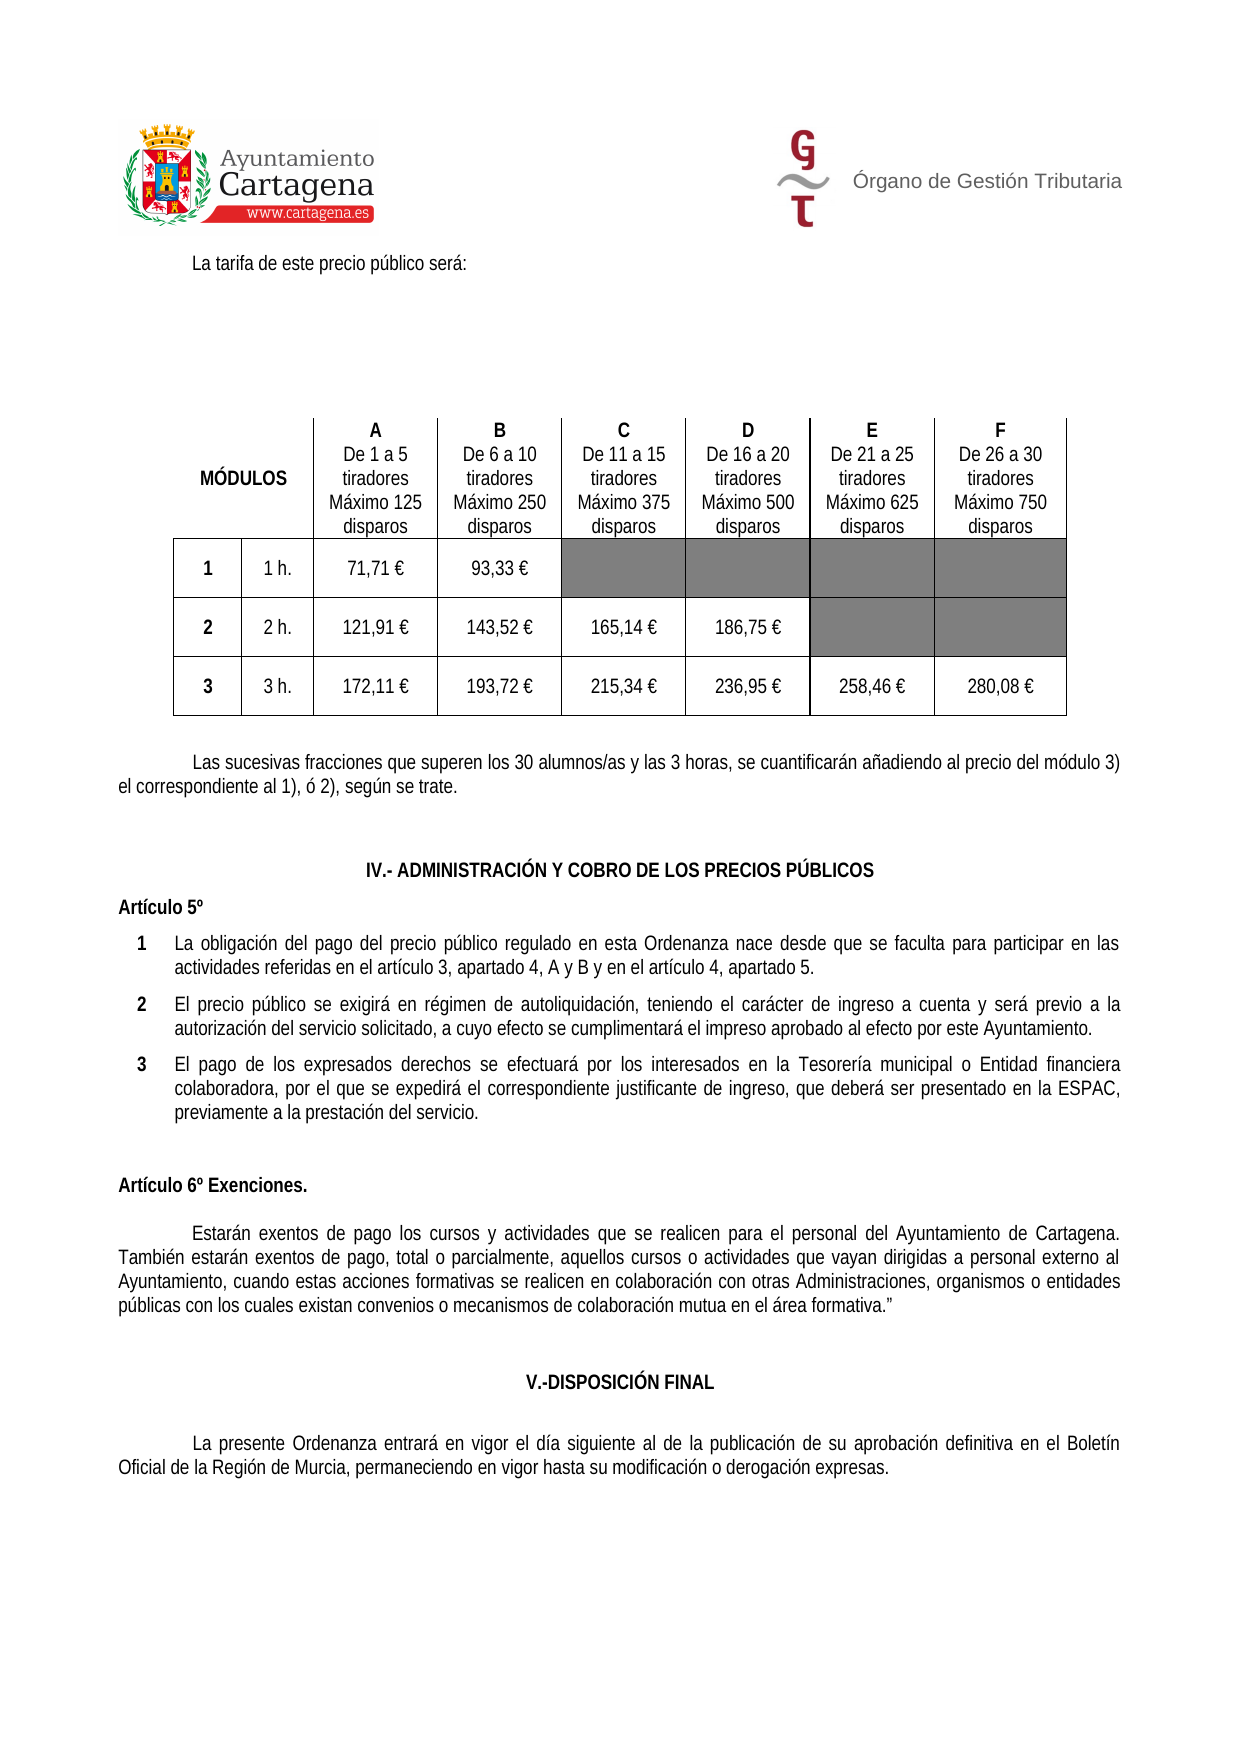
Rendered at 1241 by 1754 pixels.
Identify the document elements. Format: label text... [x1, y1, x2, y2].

table_cell 172,11 € [314, 657, 437, 715]
text Artículo 6º Exenciones. [118, 1173, 1122, 1197]
list El precio público se exigirá en régimen de autoliquidación, teniendo el carácter de ingreso a cuenta y será previo a la autorización del servicio solicitado, a cuyo efecto se cumplimentará el impreso aprobado al efecto por este Ayuntamiento. [137, 992, 1122, 1040]
table_cell [562, 539, 685, 597]
picture [117, 119, 379, 236]
table_cell [935, 598, 1066, 656]
table_cell 121,91 € [314, 598, 437, 656]
table_header D De 16 a 20 tiradores Máximo 500 disparos [686, 418, 809, 538]
table_cell 193,72 € [438, 657, 561, 715]
table_cell [686, 539, 809, 597]
text V.-DISPOSICIÓN FINAL [118, 1370, 1122, 1394]
table_cell 2 [174, 598, 241, 656]
table_header A De 1 a 5 tiradores Máximo 125 disparos [314, 418, 437, 538]
table_cell [811, 539, 934, 597]
table_cell 236,95 € [686, 657, 809, 715]
text IV.- ADMINISTRACIÓN Y COBRO DE LOS PRECIOS PÚBLICOS [118, 858, 1122, 882]
text La presente Ordenanza entrará en vigor el día siguiente al de la publicación de su aprobación definitiva en el Boletín Oficial de la Región de Murcia, permaneciendo en vigor hasta su modificación o derogación expresas. [118, 1431, 1122, 1478]
table_header MÓDULOS [174, 418, 313, 538]
table_header C De 11 a 15 tiradores Máximo 375 disparos [562, 418, 685, 538]
table_cell 71,71 € [314, 539, 437, 597]
table_cell 93,33 € [438, 539, 561, 597]
table_cell 186,75 € [686, 598, 809, 656]
table_cell 280,08 € [935, 657, 1066, 715]
text Estarán exentos de pago los cursos y actividades que se realicen para el personal del Ayuntamiento de Cartagena. También estarán exentos de pago, total o parcialmente, aquellos cursos o actividades que vayan dirigidas a personal externo al Ayuntamiento, cuando estas acciones formativas se realicen en colaboración con otras Administraciones, organismos o entidades públicas con los cuales existan convenios o mecanismos de colaboración mutua en el área formativa.” [118, 1221, 1122, 1317]
list El pago de los expresados derechos se efectuará por los interesados en la Tesorería municipal o Entidad financiera colaboradora, por el que se expedirá el correspondiente justificante de ingreso, que deberá ser presentado en la ESPAC, previamente a la prestación del servicio. [137, 1052, 1122, 1124]
list La tarifa de este precio público será: [192, 251, 1122, 274]
table_cell 165,14 € [562, 598, 685, 656]
table_cell 1 h. [242, 539, 313, 597]
table_cell 1 [174, 539, 241, 597]
table_header E De 21 a 25 tiradores Máximo 625 disparos [811, 418, 934, 538]
table_cell 143,52 € [438, 598, 561, 656]
text Artículo 5º [118, 895, 1122, 919]
text Las sucesivas fracciones que superen los 30 alumnos/as y las 3 horas, se cuantificarán añadiendo al precio del módulo 3) el correspondiente al 1), ó 2), según se trate. [118, 750, 1122, 798]
list La obligación del pago del precio público regulado en esta Ordenanza nace desde que se faculta para participar en las actividades referidas en el artículo 3, apartado 4, A y B y en el artículo 4, apartado 5. [137, 931, 1122, 979]
table_cell 3 [174, 657, 241, 715]
table_cell 2 h. [242, 598, 313, 656]
table_cell 3 h. [242, 657, 313, 715]
table_cell 258,46 € [811, 657, 934, 715]
table_cell [811, 598, 934, 656]
table_header B De 6 a 10 tiradores Máximo 250 disparos [438, 418, 561, 538]
table_cell [935, 539, 1066, 597]
table_cell 215,34 € [562, 657, 685, 715]
table_header F De 26 a 30 tiradores Máximo 750 disparos [935, 418, 1066, 538]
